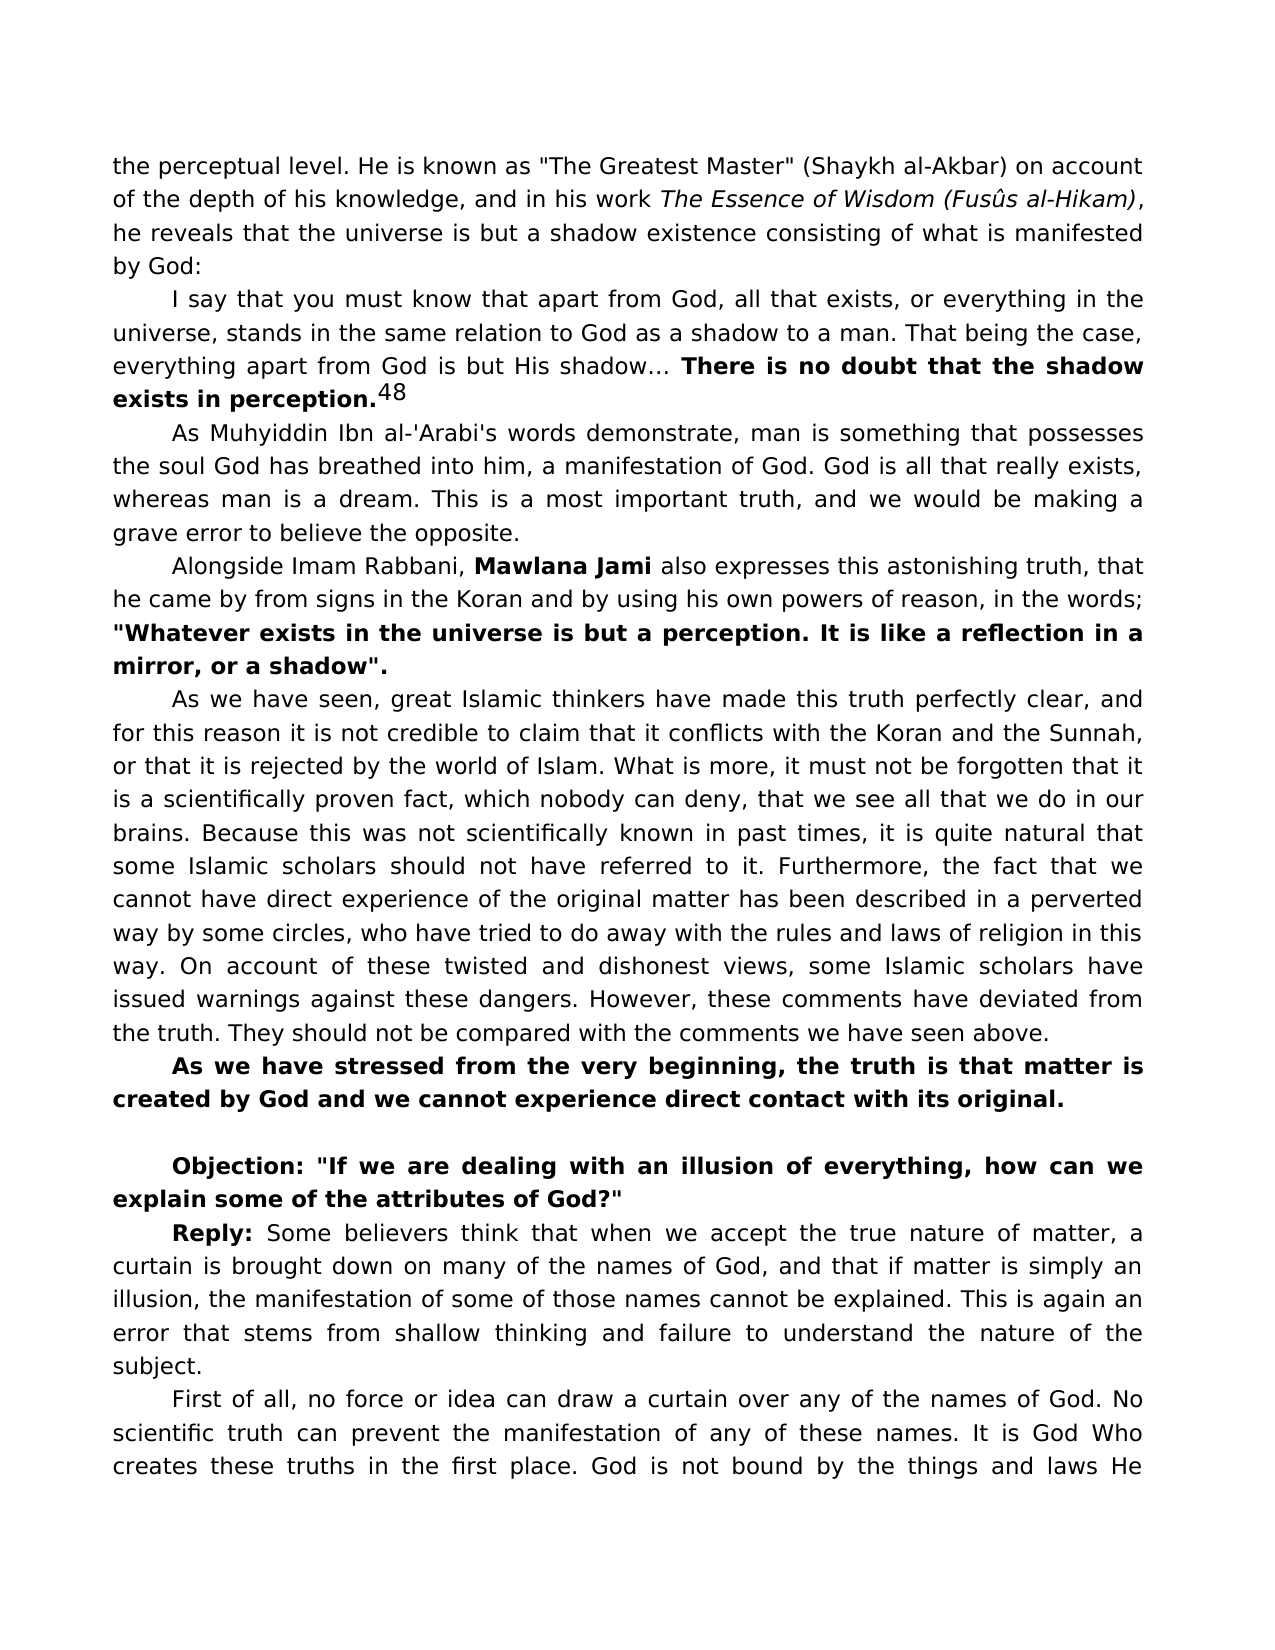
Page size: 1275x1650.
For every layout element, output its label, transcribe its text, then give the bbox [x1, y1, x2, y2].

text As Muhyiddin Ibn al-'Arabi's words demonstrate, man is something that possesses the soul God has breathed into him, a manifestation of God. God is all that really exists, whereas man is a dream. This is a most important truth, and we would be making a grave error to believe the opposite. [112, 414, 1145, 548]
text As we have seen, great Islamic thinkers have made this truth perfectly clear, and for this reason it is not credible to claim that it conflicts with the Koran and the Sunnah, or that it is rejected by the world of Islam. What is more, it must not be forgotten that it is a scientifically proven fact, which nobody can deny, that we see all that we do in our brains. Because this was not scientifically known in past times, it is quite natural that some Islamic scholars should not have referred to it. Furthermore, the fact that we cannot have direct experience of the original matter has been described in a perverted way by some circles, who have tried to do away with the rules and laws of religion in this way. On account of these twisted and dishonest views, some Islamic scholars have issued warnings against these dangers. However, these comments have deviated from the truth. They should not be compared with the comments we have seen above. [112, 681, 1145, 1048]
text First of all, no force or idea can draw a curtain over any of the names of God. No scientific truth can prevent the manifestation of any of these names. It is God Who creates these truths in the first place. God is not bound by the things and laws He [112, 1381, 1145, 1481]
text Alongside Imam Rabbani, Mawlana Jami also expresses this astonishing truth, that he came by from signs in the Koran and by using his own powers of reason, in the words; "Whatever exists in the universe is but a perception. It is like a reflection in a mirror, or a shadow". [112, 548, 1145, 681]
text Reply: Some believers think that when we accept the true nature of matter, a curtain is brought down on many of the names of God, and that if matter is simply an illusion, the manifestation of some of those names cannot be explained. This is again an error that stems from shallow thinking and failure to understand the nature of the subject. [112, 1214, 1145, 1381]
text As we have stressed from the very beginning, the truth is that matter is created by God and we cannot experience direct contact with its original. [112, 1048, 1145, 1114]
text I say that you must know that apart from God, all that exists, or everything in the universe, stands in the same relation to God as a shadow to a man. That being the case, everything apart from God is but His shadow… There is no doubt that the shadow exists in perception.48 [112, 281, 1145, 414]
text the perceptual level. He is known as "The Greatest Master" (Shaykh al-Akbar) on account of the depth of his knowledge, and in his work The Essence of Wisdom (Fusûs al-Hikam), he reveals that the universe is but a shadow existence consisting of what is manifested by God: [112, 148, 1145, 281]
text Objection: "If we are dealing with an illusion of everything, how can we explain some of the attributes of God?" [112, 1148, 1145, 1214]
